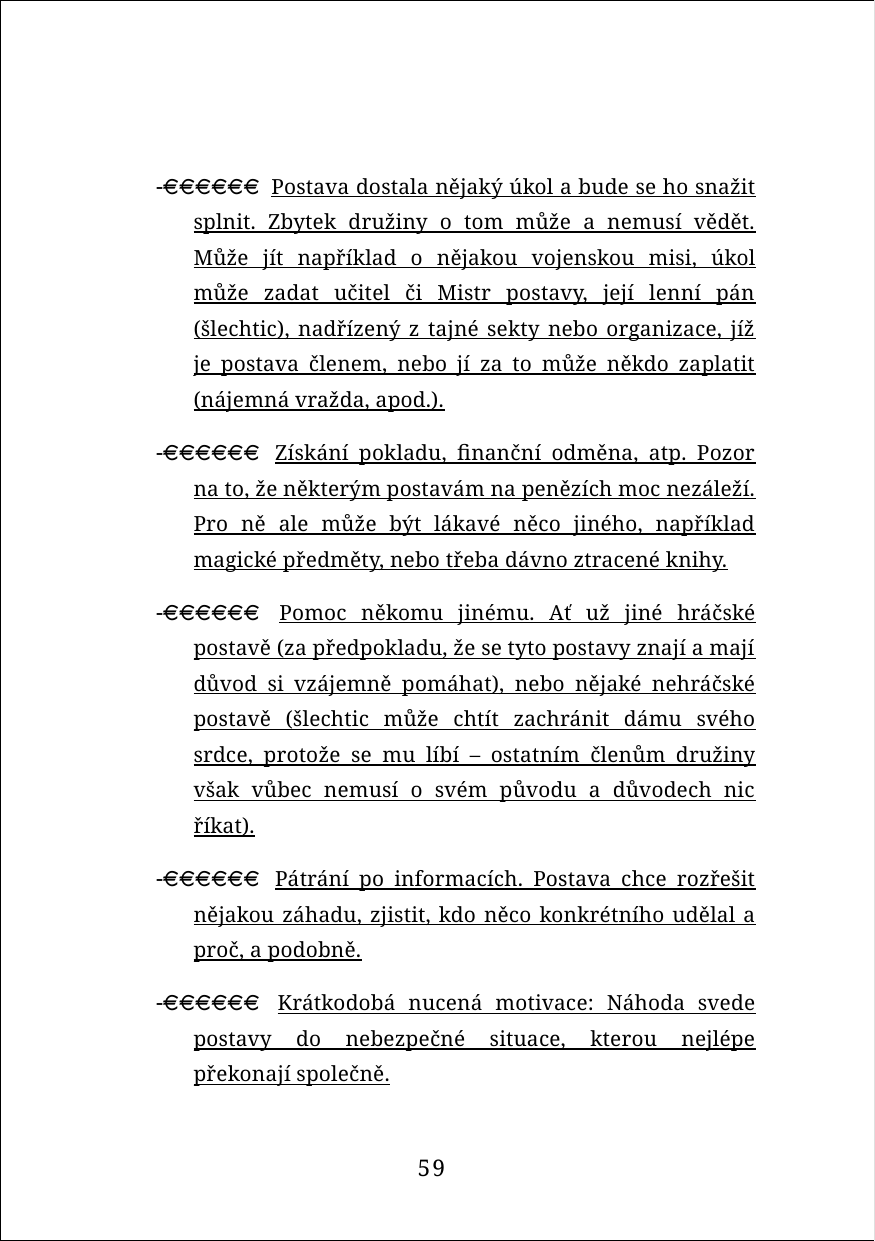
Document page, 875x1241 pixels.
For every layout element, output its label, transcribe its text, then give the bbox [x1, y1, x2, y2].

text - Pátrání po informacích. Postava chce rozřešit nějakou záhadu, zjistit, kdo něco konkrétního udělal a proč, a podobně. [156, 864, 756, 964]
text - Postava dostala nějaký úkol a bude se ho snažit splnit. Zbytek družiny o tom může a nemusí vědět. Může jít například o nějakou vojenskou misi, úkol může zadat učitel či Mistr postavy, její lenní pán (šlechtic), nadřízený z tajné sekty nebo organizace, jíž je postava členem, nebo jí za to může někdo zaplatit (nájemná vražda, apod.). [156, 172, 756, 413]
text - Pomoc někomu jinému. Ať už jiné hráčské postavě (za předpokladu, že se tyto postavy znají a mají důvod si vzájemně pomáhat), nebo nějaké nehráčské postavě (šlechtic může chtít zachránit dámu svého srdce, protože se mu líbí – ostatním členům družiny však vůbec nemusí o svém původu a důvodech nic říkat). [156, 598, 756, 839]
text - Získání pokladu, finanční odměna, atp. Pozor na to, že některým postavám na penězích moc nezáleží. Pro ně ale může být lákavé něco jiného, například magické předměty, nebo třeba dávno ztracené knihy. [156, 438, 756, 573]
text - Krátkodobá nucená motivace: Náhoda svede postavy do nebezpečné situace, kterou nejlépe překonají společně. [156, 988, 756, 1088]
